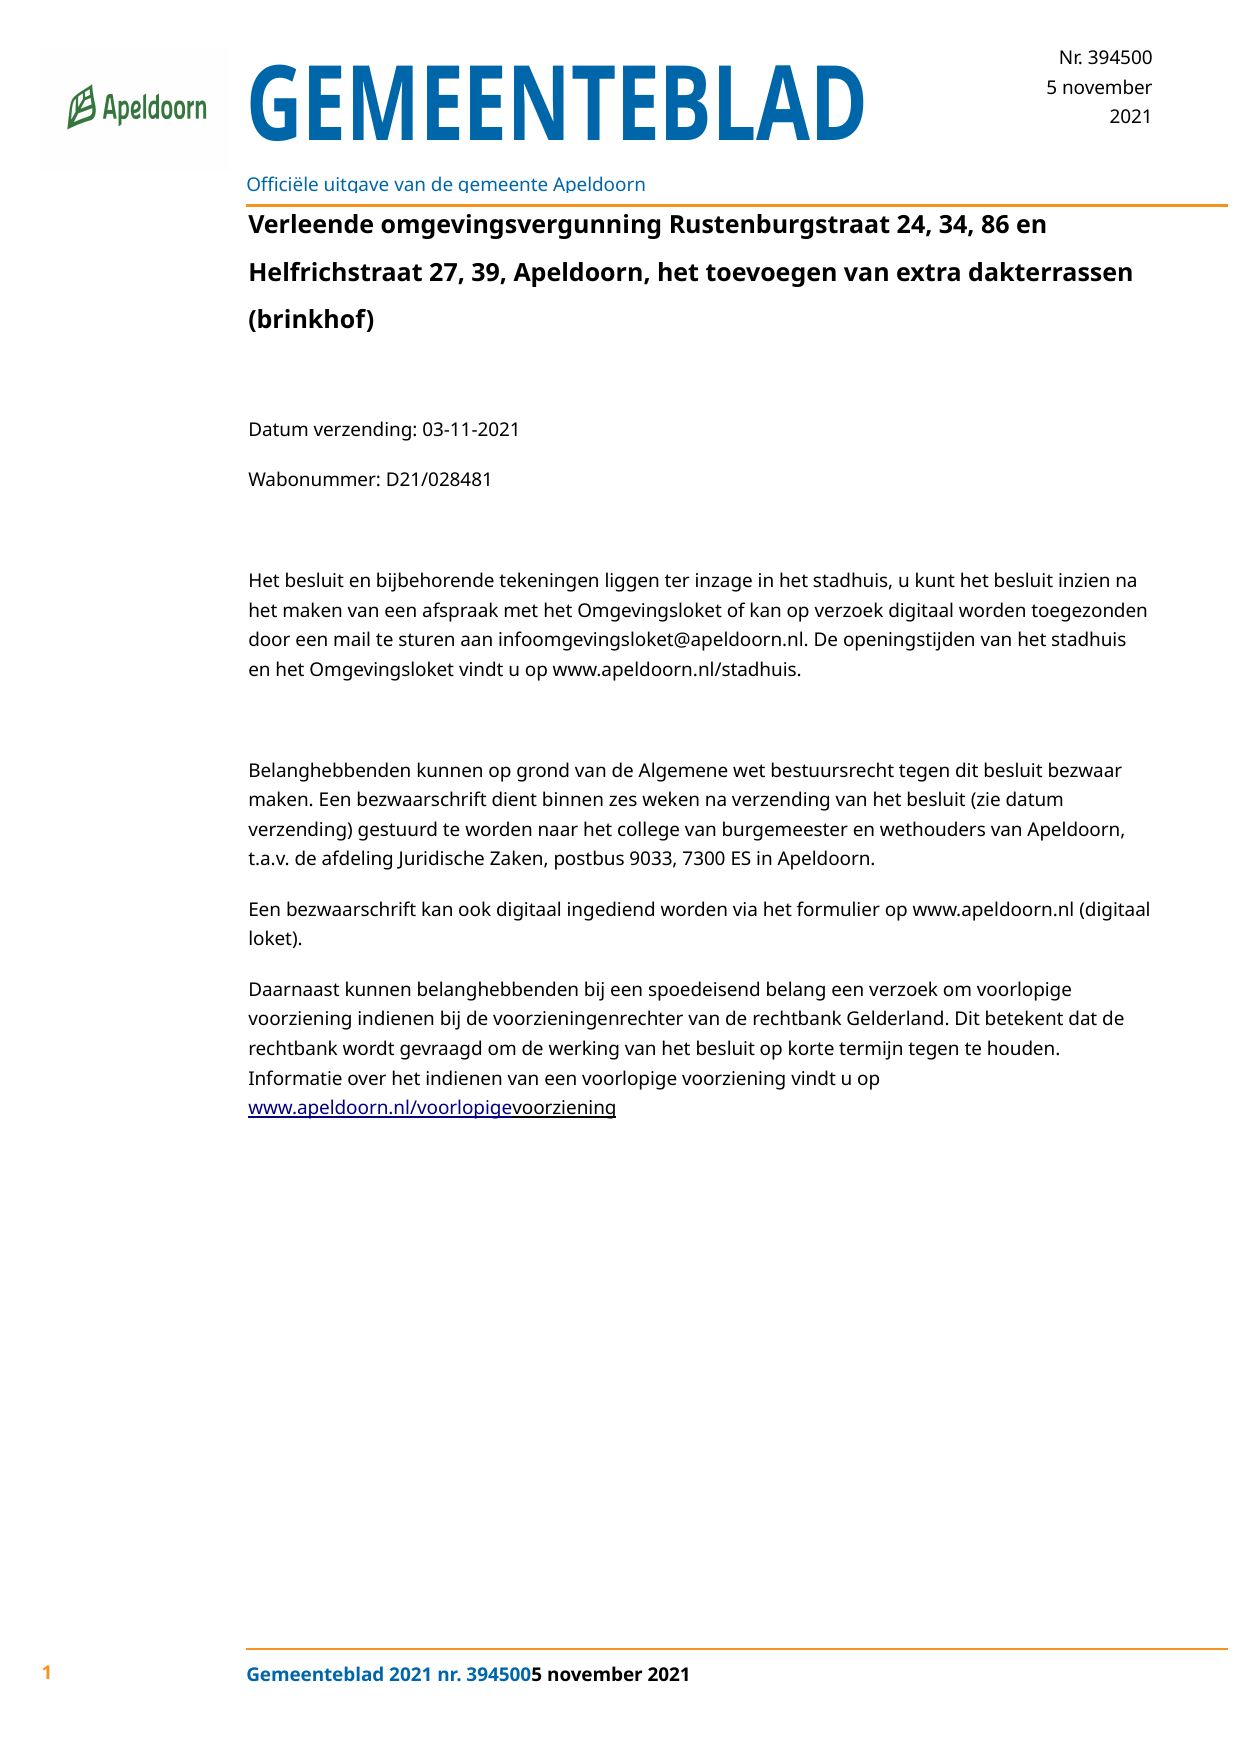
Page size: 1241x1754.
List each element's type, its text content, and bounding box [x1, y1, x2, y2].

picture [41, 47, 231, 172]
text Het besluit en bijbehorende tekeningen liggen ter inzage in het stadhuis, u kunt het besluit inzien na het maken van een afspraak met het Omgevingsloket of kan op verzoek digitaal worden toegezonden door een mail te sturen aan infoomgevingsloket@apeldoorn.nl. De openingstijden van het stadhuis en het Omgevingsloket vindt u op www.apeldoorn.nl/stadhuis. [248, 567, 1152, 682]
text Een bezwaarschrift kan ook digitaal ingediend worden via het formulier op www.apeldoorn.nl (digitaal loket). [248, 896, 1152, 951]
text Daarnaast kunnen belanghebbenden bij een spoedeisend belang een verzoek om voorlopige voorziening indienen bij de voorzieningenrechter van de rechtbank Gelderland. Dit betekent dat de rechtbank wordt gevraagd om de werking van het besluit op korte termijn tegen te houden. Informatie over het indienen van een voorlopige voorziening vindt u op www.apeldoorn.nl/voorlopigevoorziening [248, 976, 1152, 1120]
text Belanghebbenden kunnen op grond van de Algemene wet bestuursrecht tegen dit besluit bezwaar maken. Een bezwaarschrift dient binnen zes weken na verzending van het besluit (zie datum verzending) gestuurd te worden naar het college van burgemeester en wethouders van Apeldoorn, t.a.v. de afdeling Juridische Zaken, postbus 9033, 7300 ES in Apeldoorn. [248, 757, 1152, 871]
text Verleende omgevingsvergunning Rustenburgstraat 24, 34, 86 en Helfrichstraat 27, 39, Apeldoorn, het toevoegen van extra dakterrassen (brinkhof) [248, 207, 1152, 336]
text Wabonummer: D21/028481 [248, 466, 1152, 492]
text Datum verzending: 03-11-2021 [248, 416, 1152, 442]
